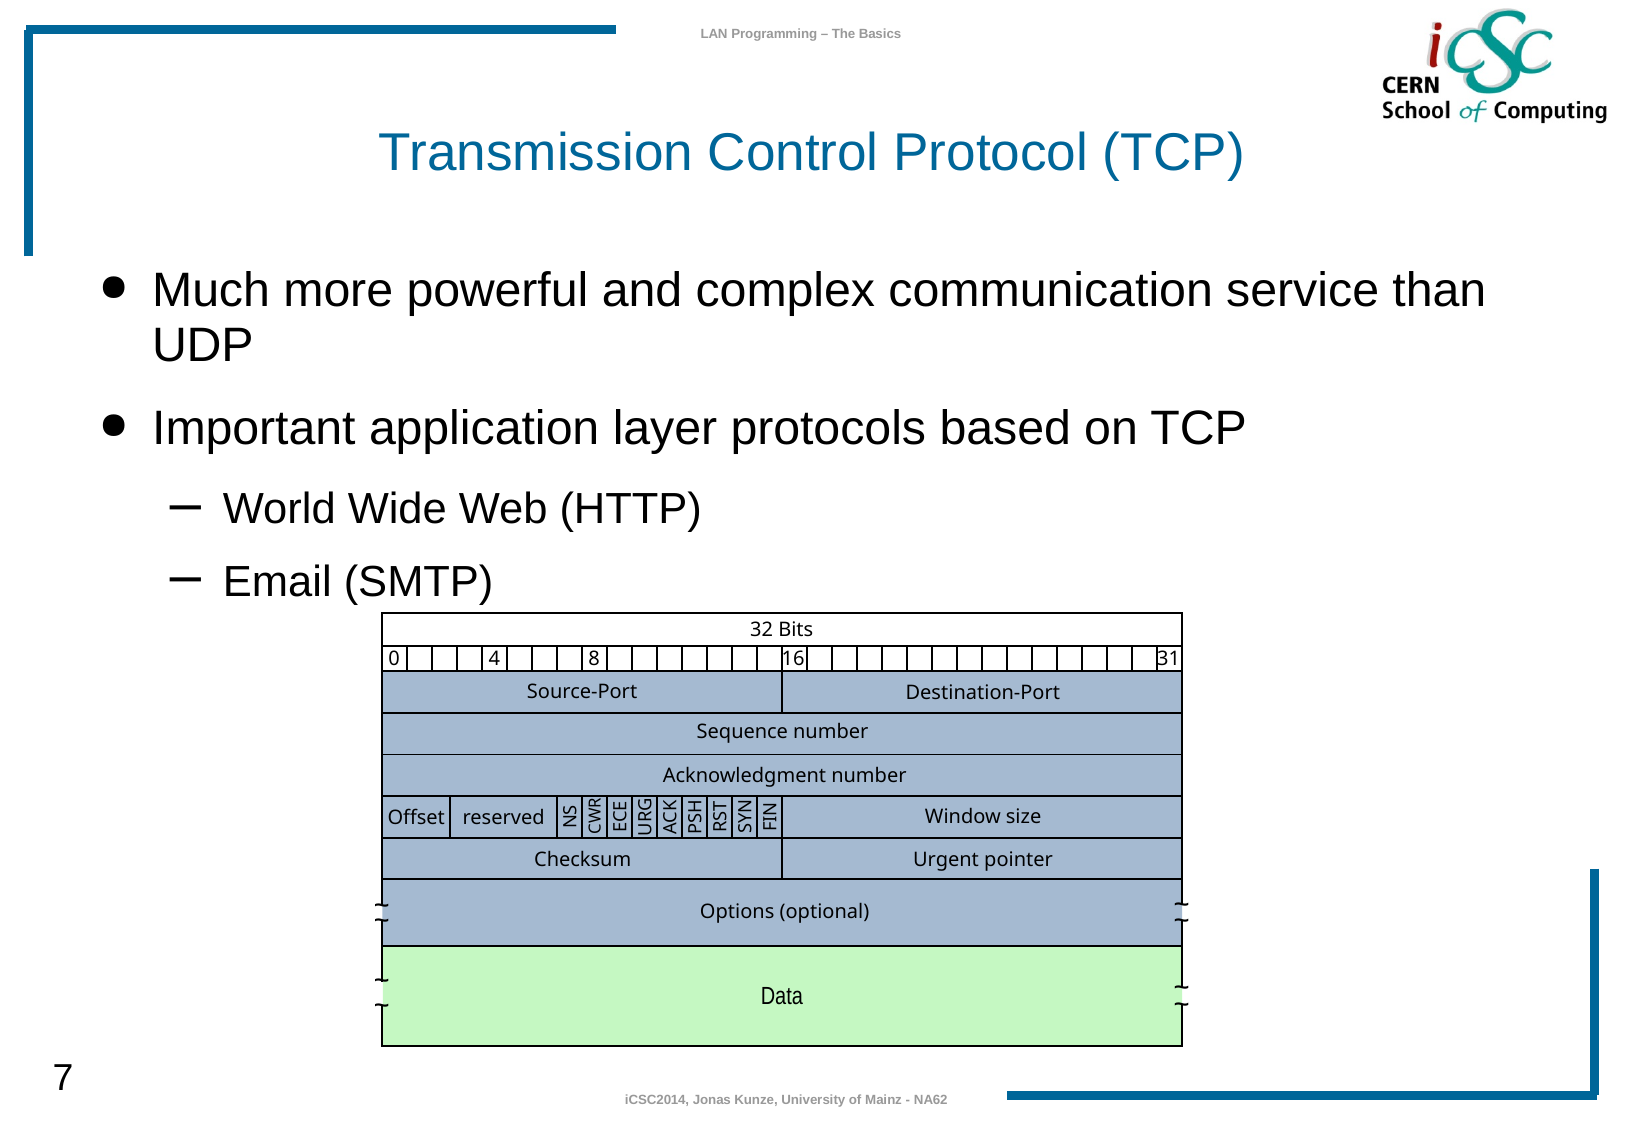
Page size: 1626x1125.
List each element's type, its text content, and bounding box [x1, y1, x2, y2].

list Much more powerful and complex communication service than UDP Important application layer protocols based on TCP World Wide Web (HTTP) Email (SMTP) [81, 263, 1544, 916]
picture [1381, 8, 1608, 125]
title Transmission Control Protocol (TCP) [81, 44, 1544, 233]
picture [375, 611, 1189, 1047]
